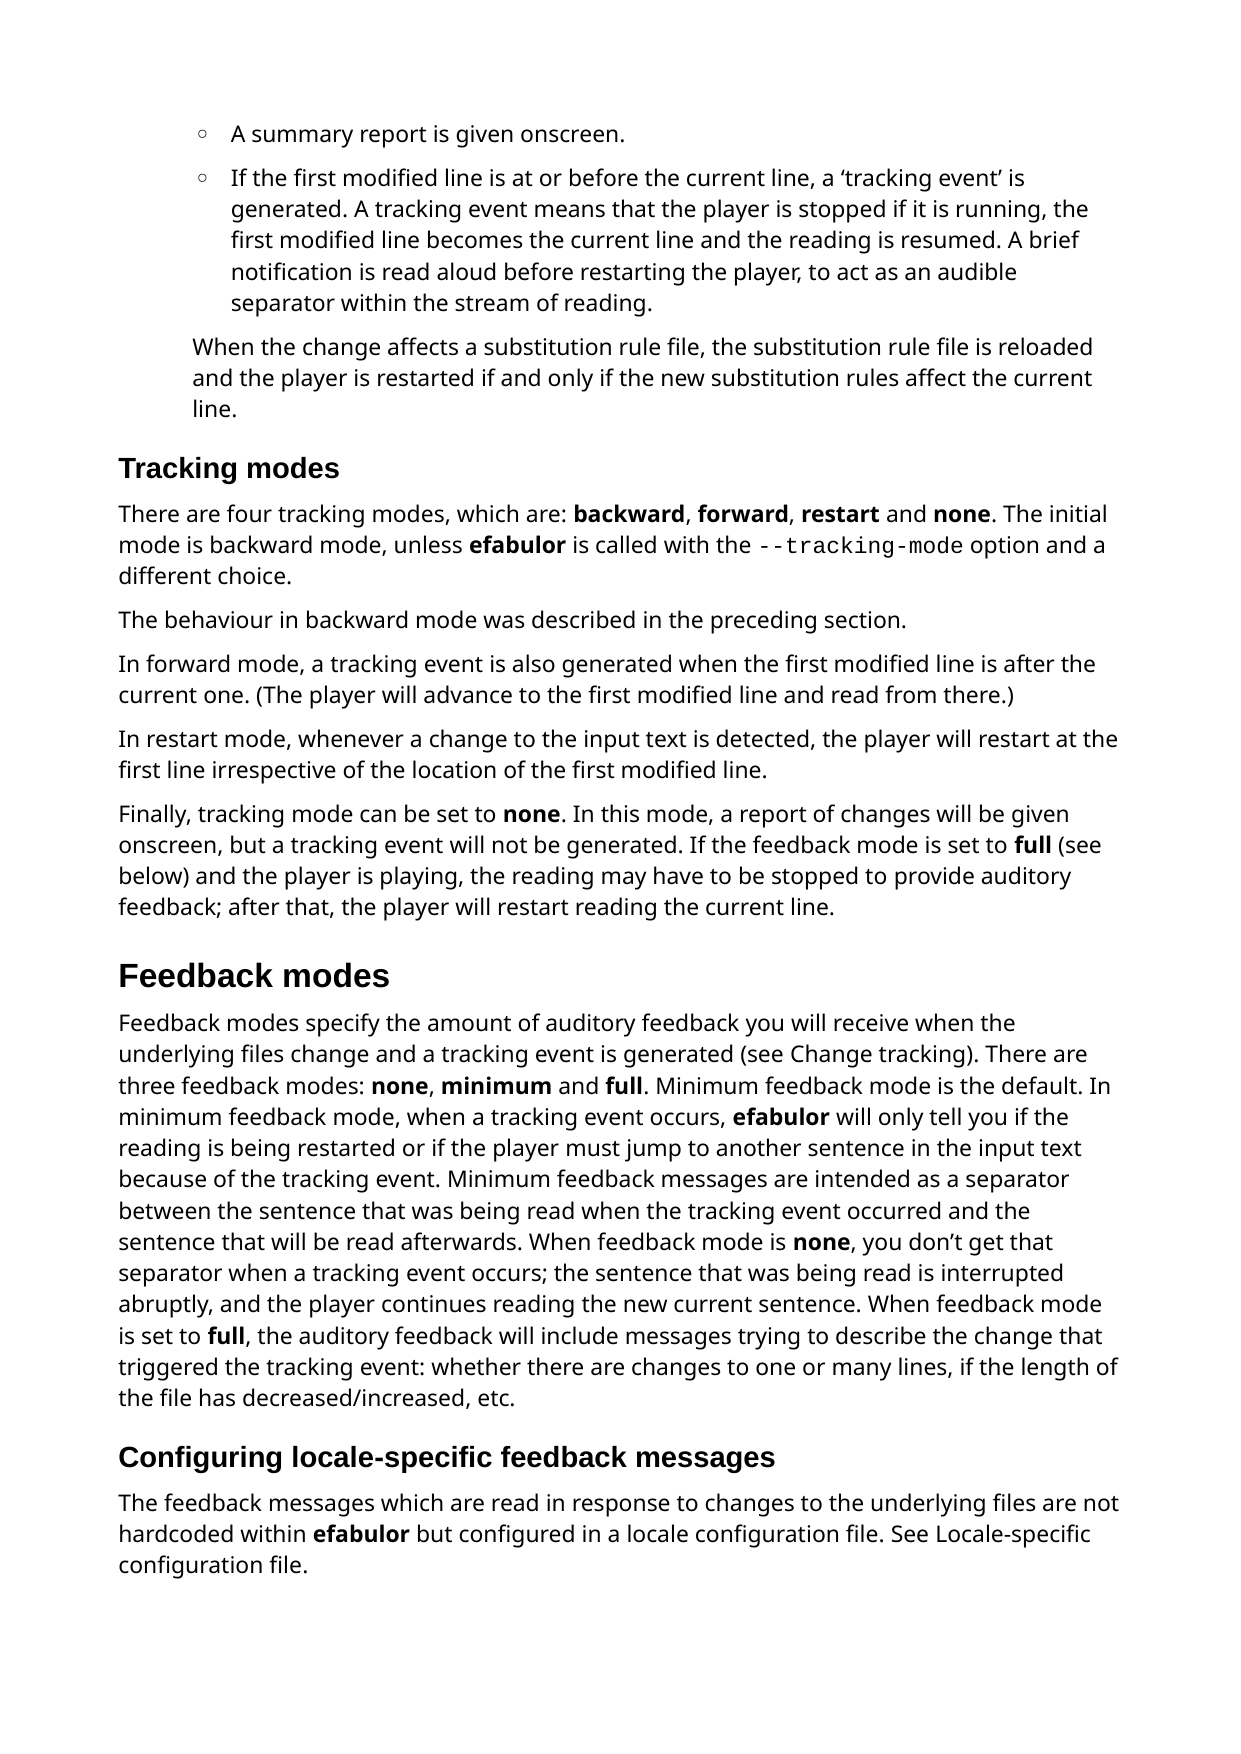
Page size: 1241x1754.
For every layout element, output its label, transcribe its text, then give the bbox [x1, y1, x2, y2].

subtitle Tracking modes [118, 451, 1122, 485]
text Finally, tracking mode can be set to none. In this mode, a report of changes will be given onscreen, but a tracking event will not be generated. If the feedback mode is set to full (see below) and the player is playing, the reading may have to be stopped to provide auditory feedback; after that, the player will restart reading the current line. [118, 798, 1122, 923]
subtitle Feedback modes [118, 956, 1122, 994]
text The behaviour in backward mode was described in the preceding section. [118, 604, 1122, 635]
text In forward mode, a tracking event is also generated when the first modified line is after the current one. (The player will advance to the first modified line and read from there.) [118, 648, 1122, 710]
text There are four tracking modes, which are: backward, forward, restart and none. The initial mode is backward mode, unless efabulor is called with the ‑‑tracking‑mode option and a different choice. [118, 497, 1122, 591]
subtitle Configuring locale‑specific feedback messages [118, 1440, 1122, 1474]
list If the first modified line is at or before the current line, a ‘tracking event’ is generated. A tracking event means that the player is stopped if it is running, the first modified line becomes the current line and the reading is resumed. A brief notification is read aloud before restarting the player, to act as an audible separator within the stream of reading. [193, 162, 1122, 318]
text The feedback messages which are read in response to changes to the underlying files are not hardcoded within efabulor but configured in a locale configuration file. See Locale-specific configuration file. [118, 1486, 1122, 1580]
text In restart mode, whenever a change to the input text is detected, the player will restart at the first line irrespective of the location of the first modified line. [118, 723, 1122, 785]
text When the change affects a substitution rule file, the substitution rule file is reloaded and the player is restarted if and only if the new substitution rules affect the current line. [192, 331, 1122, 424]
text Feedback modes specify the amount of auditory feedback you will receive when the underlying files change and a tracking event is generated (see Change tracking). There are three feedback modes: none, minimum and full. Minimum feedback mode is the default. In minimum feedback mode, when a tracking event occurs, efabulor will only tell you if the reading is being restarted or if the player must jump to another sentence in the input text because of the tracking event. Minimum feedback messages are intended as a separator between the sentence that was being read when the tracking event occurred and the sentence that will be read afterwards. When feedback mode is none, you don’t get that separator when a tracking event occurs; the sentence that was being read is interrupted abruptly, and the player continues reading the new current sentence. When feedback mode is set to full, the auditory feedback will include messages trying to describe the change that triggered the tracking event: whether there are changes to one or many lines, if the length of the file has decreased/increased, etc. [118, 1007, 1122, 1413]
list A summary report is given onscreen. [193, 118, 1122, 149]
